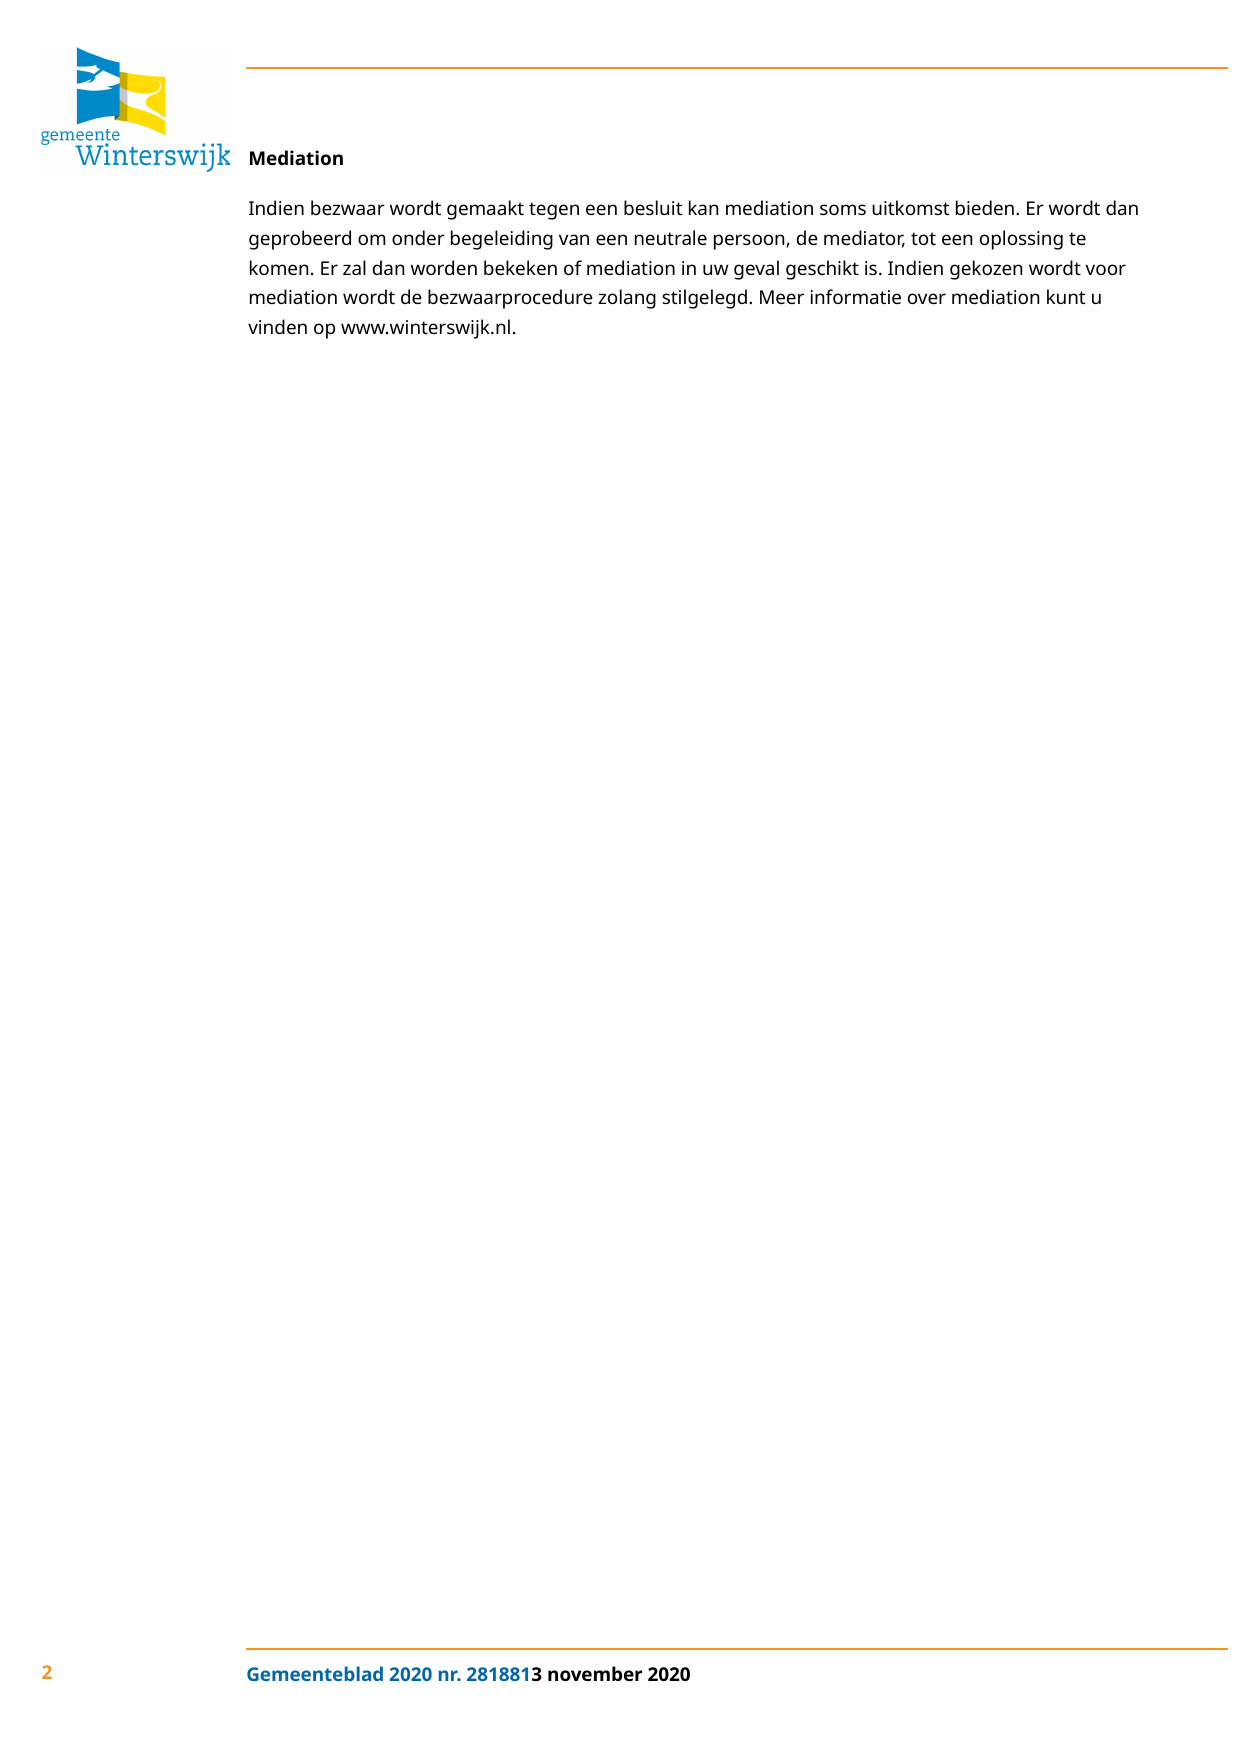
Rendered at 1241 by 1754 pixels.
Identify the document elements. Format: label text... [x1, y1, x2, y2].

text Mediation [248, 145, 1152, 171]
picture [225, 153, 231, 162]
picture [41, 47, 231, 172]
text Indien bezwaar wordt gemaakt tegen een besluit kan mediation soms uitkomst bieden. Er wordt dan geprobeerd om onder begeleiding van een neutrale persoon, de mediator, tot een oplossing te komen. Er zal dan worden bekeken of mediation in uw geval geschikt is. Indien gekozen wordt voor mediation wordt de bezwaarprocedure zolang stilgelegd. Meer informatie over mediation kunt u vinden op www.winterswijk.nl. [248, 196, 1152, 340]
